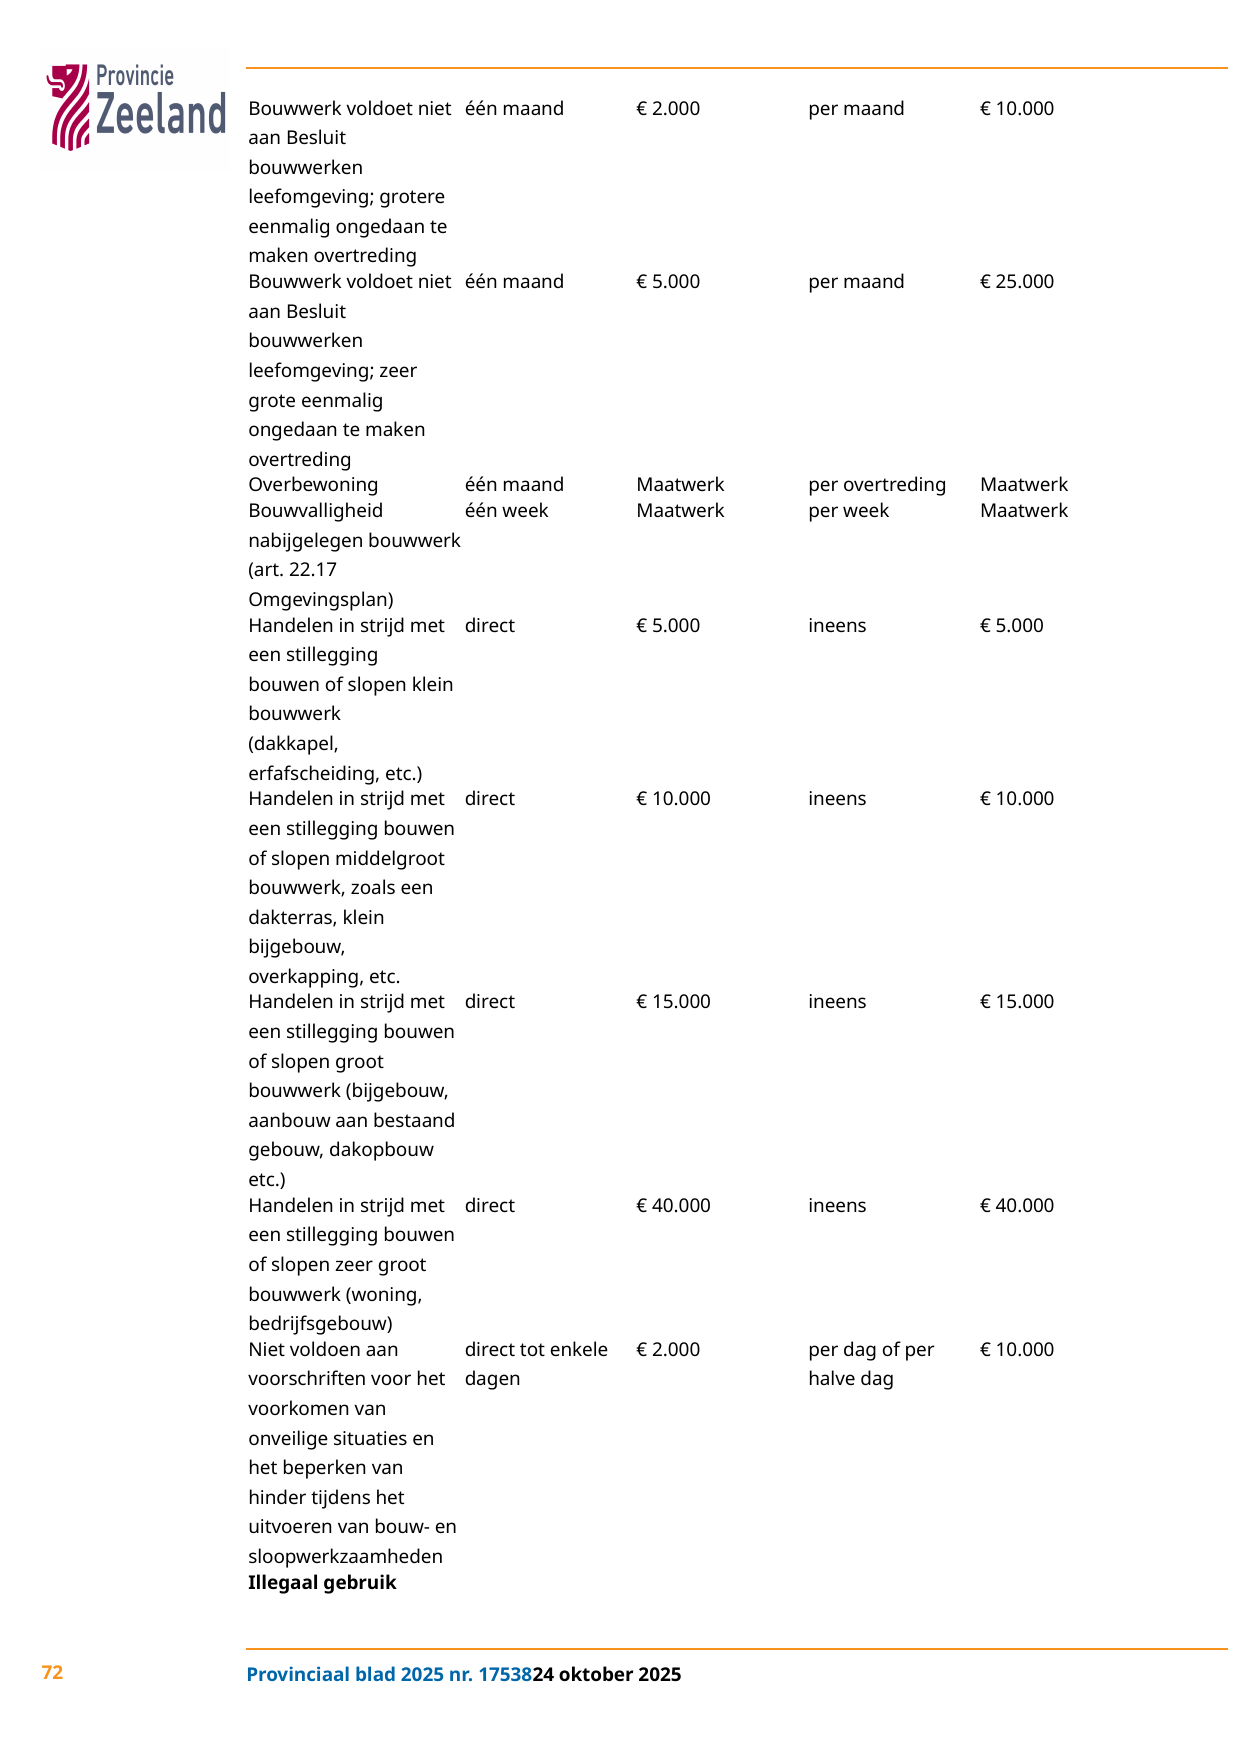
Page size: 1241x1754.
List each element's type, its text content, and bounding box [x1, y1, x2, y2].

table_cell één week [465, 498, 636, 612]
table_cell één maand [465, 269, 636, 472]
table_cell Handelen in strijd met een stillegging bouwen of slopen klein bouwwerk (dakkapel, erfafscheiding, etc.) [248, 612, 464, 786]
table_cell direct tot enkele dagen [465, 1336, 636, 1569]
table_cell Overbewoning [248, 472, 464, 497]
table_cell Handelen in strijd met een stillegging bouwen of slopen zeer groot bouwwerk (woning, bedrijfsgebouw) [248, 1192, 464, 1336]
table_cell per dag of per halve dag [808, 1336, 980, 1569]
table_cell [808, 1569, 980, 1594]
table_cell ineens [808, 1192, 980, 1336]
table_cell € 5.000 [636, 612, 808, 786]
table_cell per maand [808, 95, 980, 268]
table_cell Bouwwerk voldoet niet aan Besluit bouwwerken leefomgeving; grotere eenmalig ongedaan te maken overtreding [248, 95, 464, 268]
table_cell € 5.000 [980, 612, 1152, 786]
table_cell direct [465, 786, 636, 989]
table_cell Handelen in strijd met een stillegging bouwen of slopen middelgroot bouwwerk, zoals een dakterras, klein bijgebouw, overkapping, etc. [248, 786, 464, 989]
table_cell [465, 1569, 636, 1594]
picture [41, 47, 231, 172]
table_cell Niet voldoen aan voorschriften voor het voorkomen van onveilige situaties en het beperken van hinder tijdens het uitvoeren van bouw- en sloopwerkzaamheden [248, 1336, 464, 1569]
table_cell € 10.000 [636, 786, 808, 989]
table_cell [636, 1569, 808, 1594]
table_cell € 5.000 [636, 269, 808, 472]
table_cell Bouwvalligheid nabijgelegen bouwwerk (art. 22.17 Omgevingsplan) [248, 498, 464, 612]
table_cell € 2.000 [636, 1336, 808, 1569]
table_cell één maand [465, 472, 636, 497]
table_cell ineens [808, 786, 980, 989]
table_cell € 15.000 [636, 989, 808, 1192]
table_cell € 15.000 [980, 989, 1152, 1192]
table_cell Maatwerk [636, 472, 808, 497]
table_cell per overtreding [808, 472, 980, 497]
table_cell één maand [465, 95, 636, 268]
table_cell per maand [808, 269, 980, 472]
table_cell ineens [808, 612, 980, 786]
table_cell Handelen in strijd met een stillegging bouwen of slopen groot bouwwerk (bijgebouw, aanbouw aan bestaand gebouw, dakopbouw etc.) [248, 989, 464, 1192]
table_cell € 10.000 [980, 1336, 1152, 1569]
table_cell Maatwerk [636, 498, 808, 612]
table_cell direct [465, 1192, 636, 1336]
table_cell Illegaal gebruik [248, 1569, 464, 1594]
table_cell Maatwerk [980, 498, 1152, 612]
table_cell € 40.000 [980, 1192, 1152, 1336]
table_cell € 10.000 [980, 786, 1152, 989]
table_cell per week [808, 498, 980, 612]
table_cell Bouwwerk voldoet niet aan Besluit bouwwerken leefomgeving; zeer grote eenmalig ongedaan te maken overtreding [248, 269, 464, 472]
table_cell direct [465, 989, 636, 1192]
table_cell [980, 1569, 1152, 1594]
table_cell € 25.000 [980, 269, 1152, 472]
table_cell direct [465, 612, 636, 786]
table_cell € 10.000 [980, 95, 1152, 268]
table_cell € 2.000 [636, 95, 808, 268]
table_cell € 40.000 [636, 1192, 808, 1336]
table_cell ineens [808, 989, 980, 1192]
table_cell Maatwerk [980, 472, 1152, 497]
